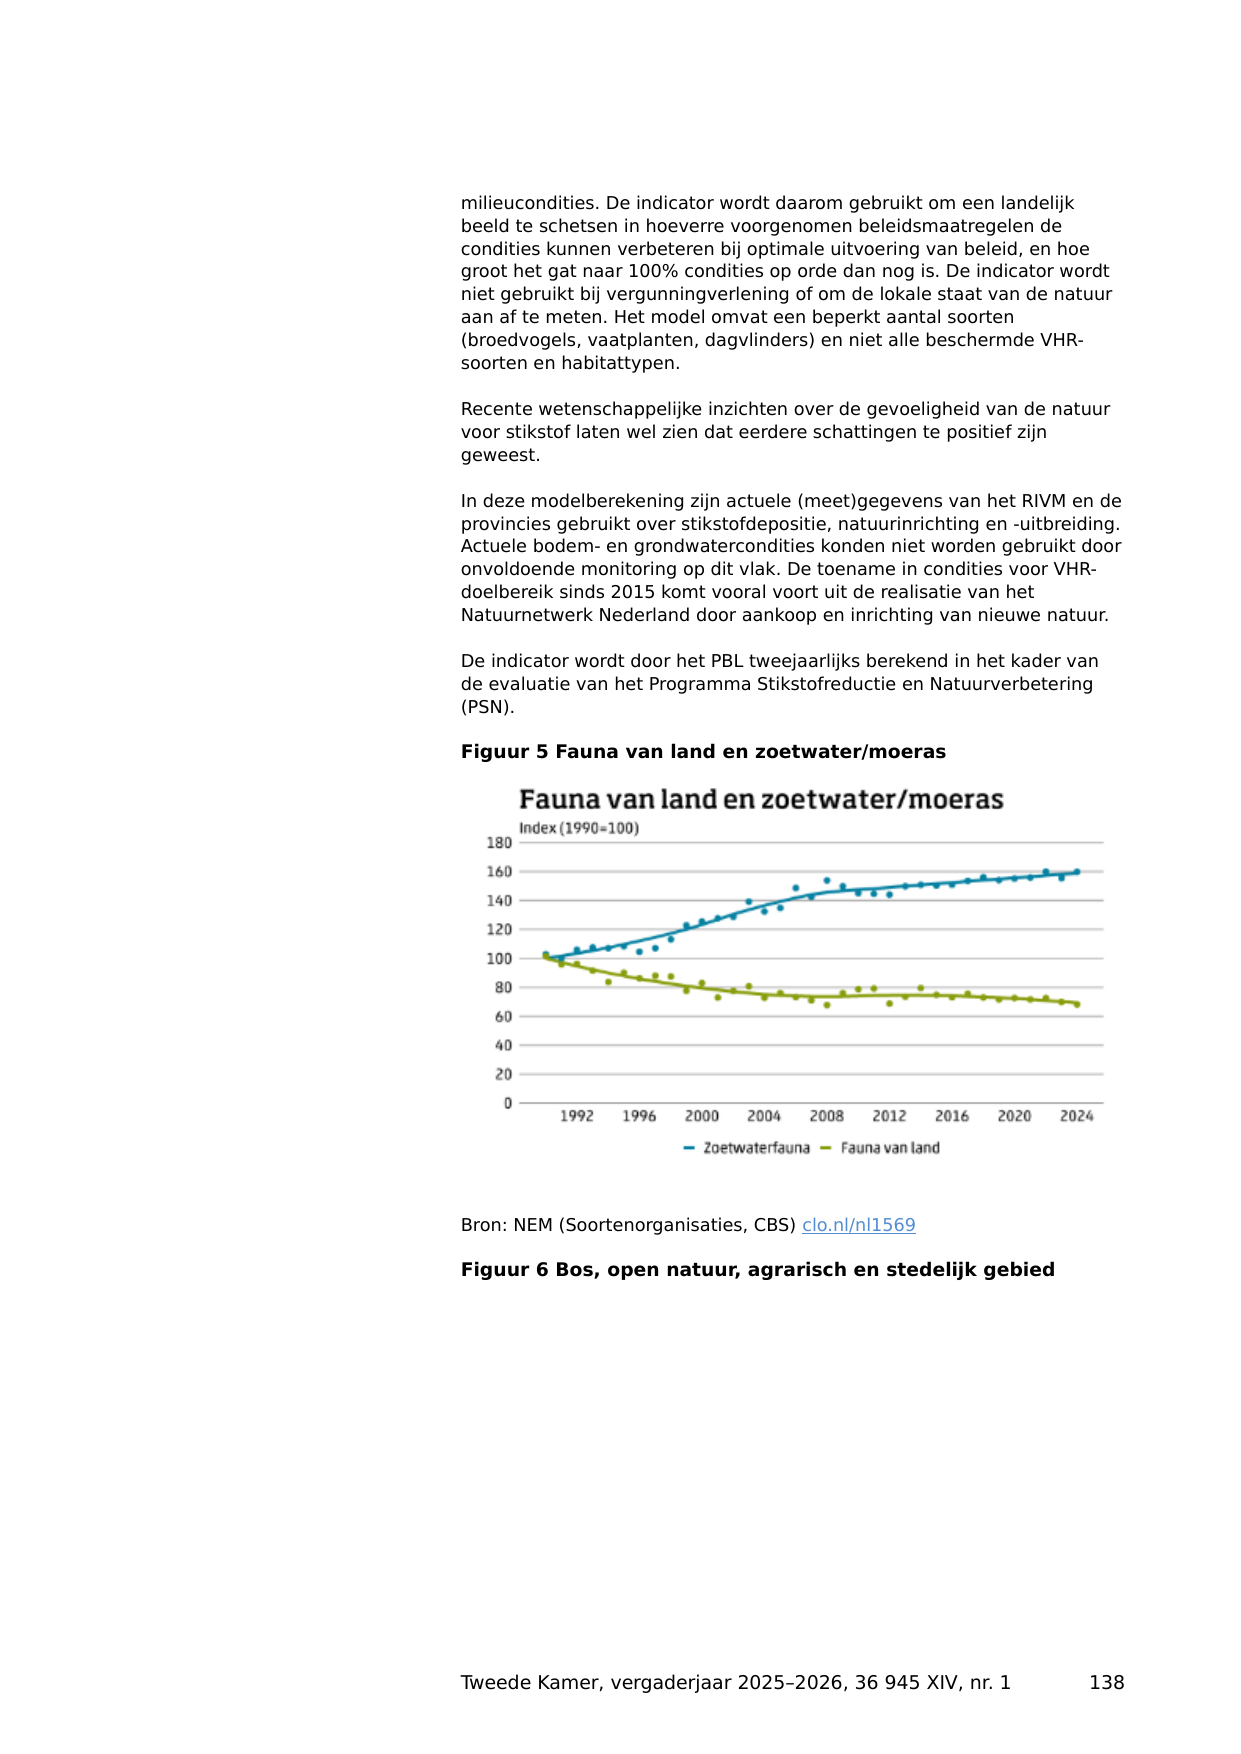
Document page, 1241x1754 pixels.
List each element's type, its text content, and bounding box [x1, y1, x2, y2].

text De indicator wordt door het PBL tweejaarlijks berekend in het kader van de evaluatie van het Programma Stikstofreductie en Natuurverbetering (PSN). [461, 649, 1125, 718]
text Bron: NEM (Soortenorganisaties, CBS) clo.nl/nl1569 [461, 1213, 1125, 1236]
text Recente wetenschappelijke inzichten over de gevoeligheid van de natuur voor stikstof laten wel zien dat eerdere schattingen te positief zijn geweest. [461, 397, 1125, 466]
title Figuur 5 Fauna van land en zoetwater/moeras [461, 741, 1125, 762]
text milieucondities. De indicator wordt daarom gebruikt om een landelijk beeld te schetsen in hoeverre voorgenomen beleidsmaatregelen de condities kunnen verbeteren bij optimale uitvoering van beleid, en hoe groot het gat naar 100% condities op orde dan nog is. De indicator wordt niet gebruikt bij vergunningverlening of om de lokale staat van de natuur aan af te meten. Het model omvat een beperkt aantal soorten (broedvogels, vaatplanten, dagvlinders) en niet alle beschermde VHR-soorten en habitattypen. [461, 191, 1125, 374]
title Figuur 6 Bos, open natuur, agrarisch en stedelijk gebied [461, 1259, 1125, 1281]
text In deze modelberekening zijn actuele (meet)gegevens van het RIVM en de provincies gebruikt over stikstofdepositie, natuurinrichting en -uitbreiding. Actuele bodem- en grondwatercondities konden niet worden gebruikt door onvoldoende monitoring op dit vlak. De toename in condities voor VHR-doelbereik sinds 2015 komt vooral voort uit de realisatie van het Natuurnetwerk Nederland door aankoop en inrichting van nieuwe natuur. [461, 489, 1125, 626]
